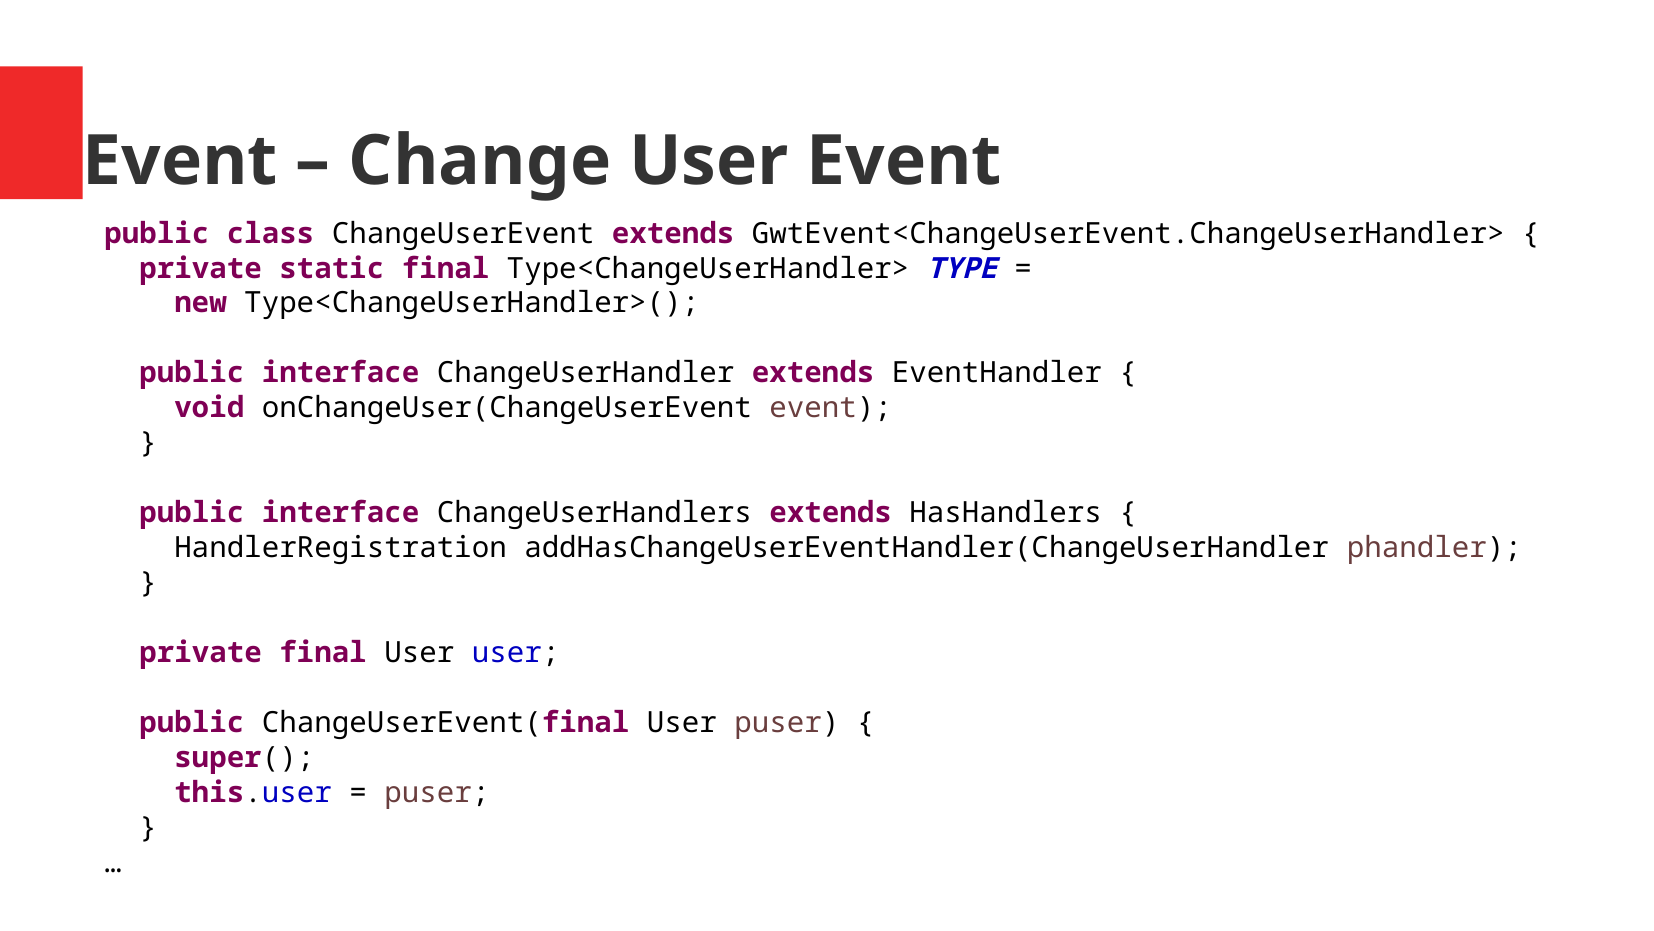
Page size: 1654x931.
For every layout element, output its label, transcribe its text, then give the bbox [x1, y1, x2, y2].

text_box public class ChangeUserEvent extends GwtEvent<ChangeUserEvent.ChangeUserHandler> { private static final Type<ChangeUserHandler> TYPE = new Type<ChangeUserHandler>(); public interface ChangeUserHandler extends EventHandler { void onChangeUser(ChangeUserEvent event); } public interface ChangeUserHandlers extends HasHandlers { HandlerRegistration addHasChangeUserEventHandler(ChangeUserHandler phandler); } private final User user; public ChangeUserEvent(final User puser) { super(); this.user = puser; } … [89, 206, 1560, 910]
title Event – Change User Event [82, 33, 1571, 196]
